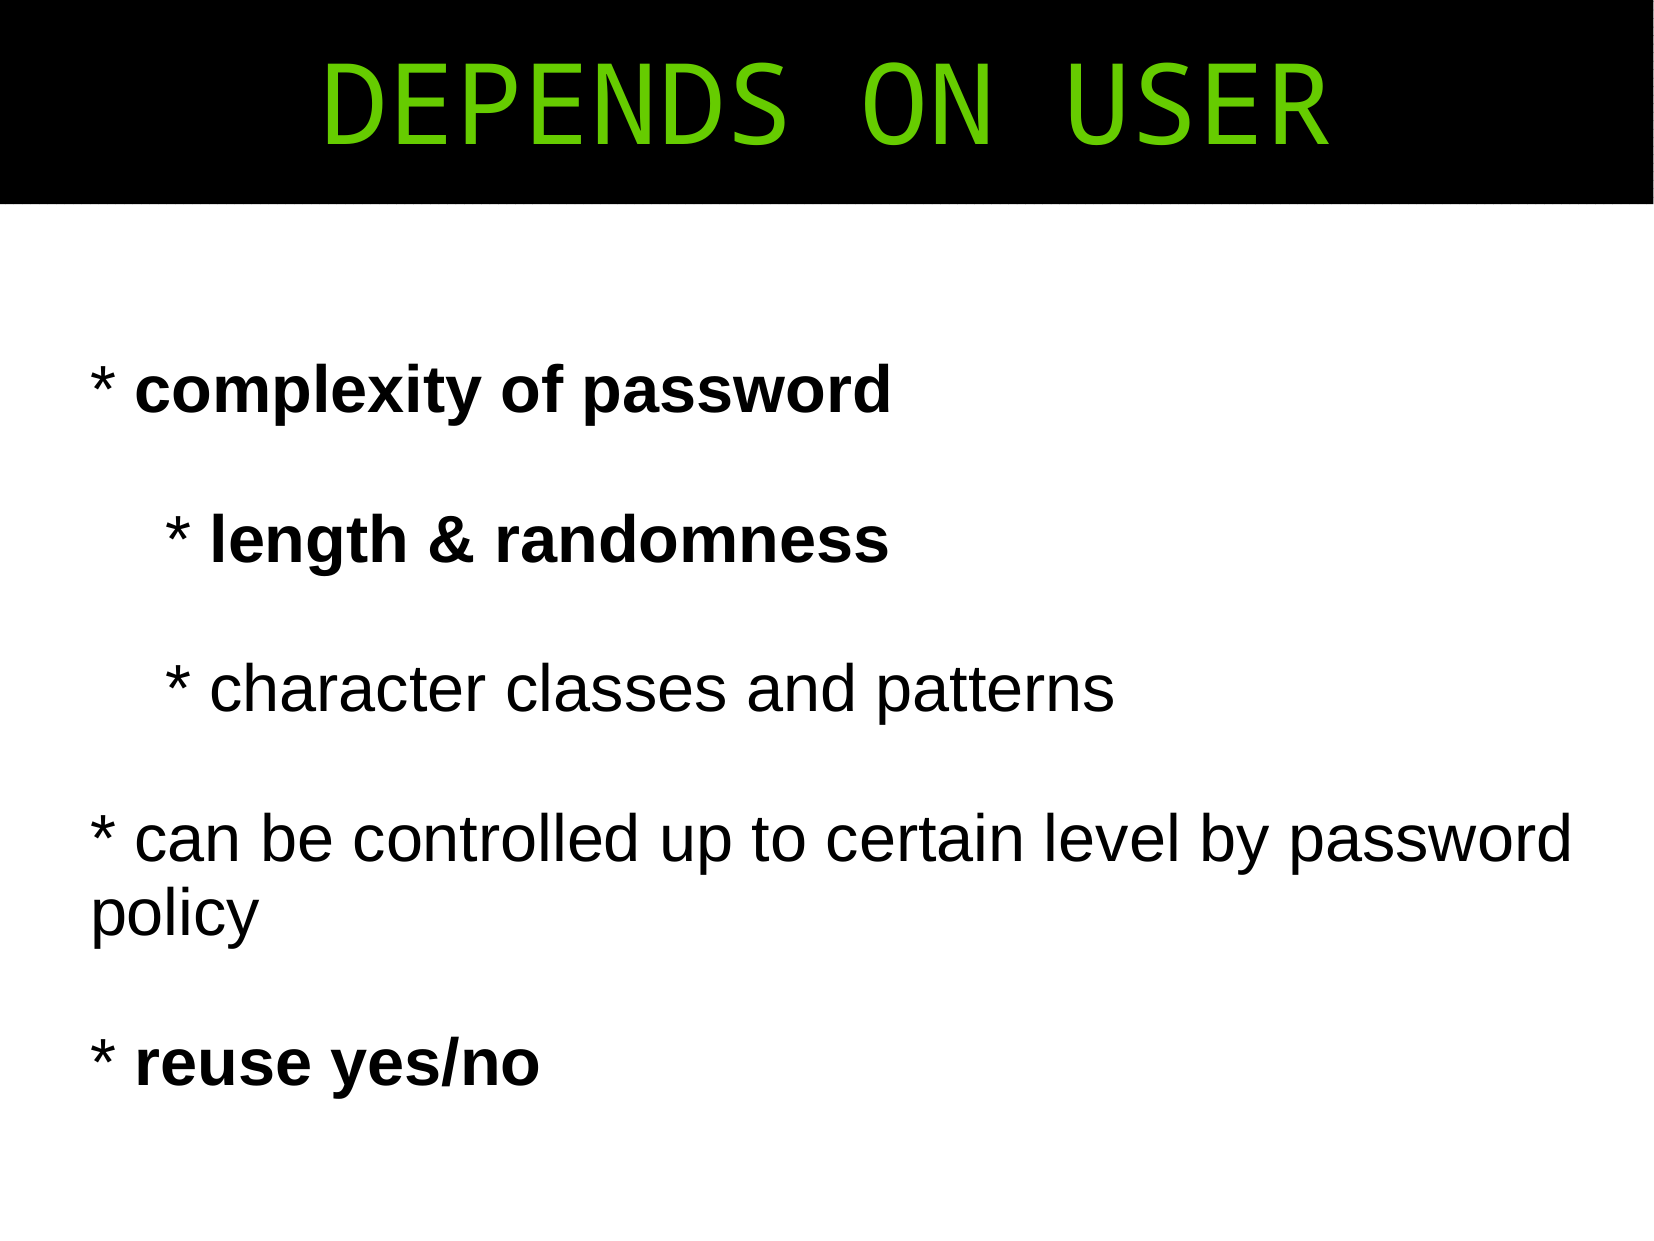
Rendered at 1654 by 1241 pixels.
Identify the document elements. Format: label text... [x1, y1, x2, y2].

subtitle * complexity of password * length & randomness * character classes and patterns * can be controlled up to certain level by password policy * reuse yes/no [90, 305, 1621, 1146]
title DEPENDS ON USER [0, 0, 1654, 205]
